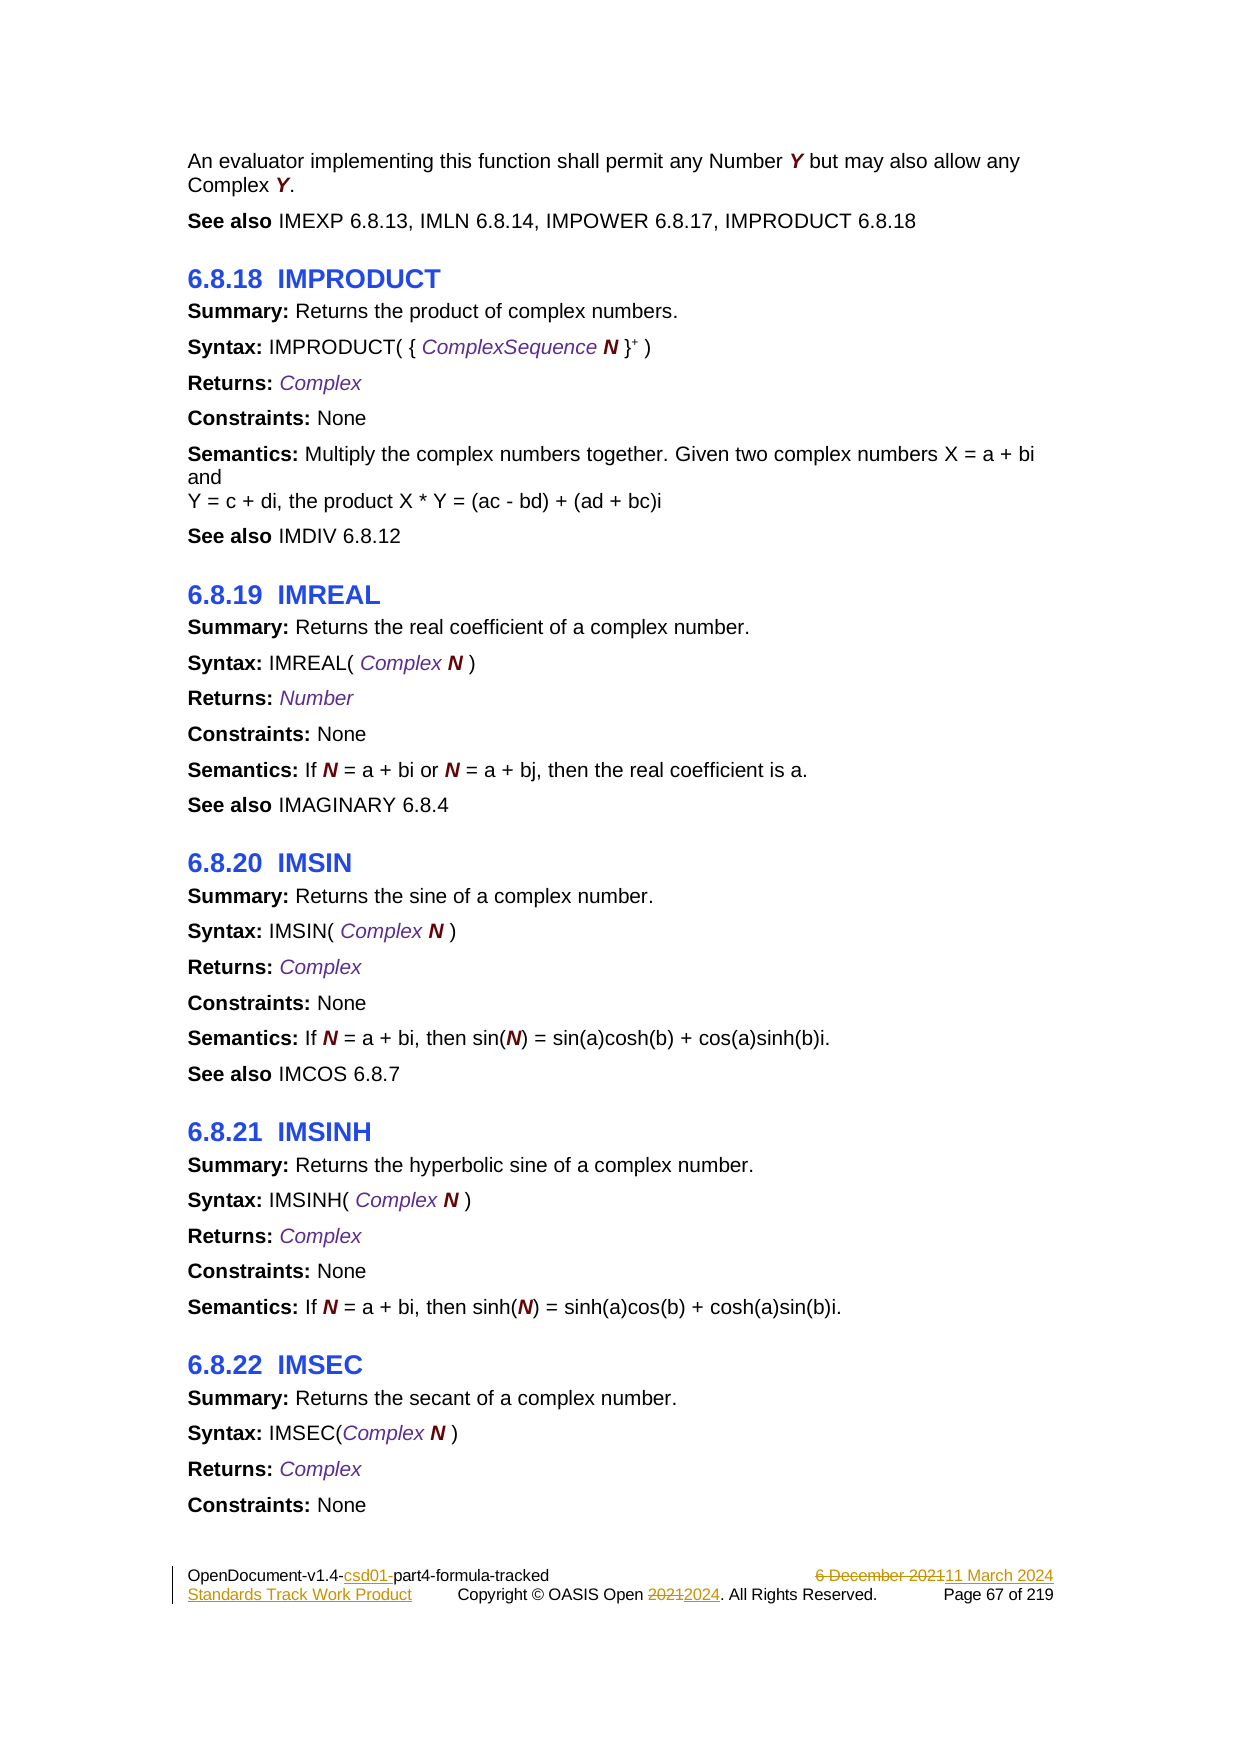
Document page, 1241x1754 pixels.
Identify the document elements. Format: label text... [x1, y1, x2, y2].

subtitle IMSEC [187, 1350, 1053, 1380]
text See also IMCOS 6.8.7 [187, 1062, 1053, 1086]
text Returns: Complex [187, 371, 1053, 394]
subtitle IMSIN [187, 848, 1053, 878]
text Semantics: Multiply the complex numbers together. Given two complex numbers X = a + bi and Y = c + di, the product X * Y = (ac - bd) + (ad + bc)i [187, 442, 1053, 513]
text Semantics: If N = a + bi or N = a + bj, then the real coefficient is a. [187, 758, 1053, 782]
text Syntax: IMREAL( Complex N ) [187, 651, 1053, 675]
text Returns: Complex [187, 1224, 1053, 1248]
subtitle IMREAL [187, 579, 1053, 609]
text Constraints: None [187, 991, 1053, 1015]
text Summary: Returns the hyperbolic sine of a complex number. [187, 1153, 1053, 1177]
text Constraints: None [187, 1260, 1053, 1283]
text Summary: Returns the secant of a complex number. [187, 1386, 1053, 1410]
text Semantics: If N = a + bi, then sinh(N) = sinh(a)cos(b) + cosh(a)sin(b)i. [187, 1296, 1053, 1319]
text See also IMAGINARY 6.8.4 [187, 794, 1053, 817]
text Returns: Complex [187, 956, 1053, 979]
text Constraints: None [187, 407, 1053, 430]
text An evaluator implementing this function shall permit any Number Y but may also allow any Complex Y. [187, 150, 1053, 197]
text Semantics: If N = a + bi, then sin(N) = sin(a)cosh(b) + cos(a)sinh(b)i. [187, 1027, 1053, 1050]
text Constraints: None [187, 1493, 1053, 1517]
text Syntax: IMSIN( Complex N ) [187, 920, 1053, 943]
text Constraints: None [187, 722, 1053, 746]
text See also IMEXP 6.8.13, IMLN 6.8.14, IMPOWER 6.8.17, IMPRODUCT 6.8.18 [187, 209, 1053, 233]
text Summary: Returns the real coefficient of a complex number. [187, 616, 1053, 639]
text Syntax: IMSINH( Complex N ) [187, 1189, 1053, 1212]
subtitle IMSINH [187, 1117, 1053, 1147]
subtitle IMPRODUCT [187, 264, 1053, 294]
text Summary: Returns the sine of a complex number. [187, 884, 1053, 908]
text See also IMDIV 6.8.12 [187, 525, 1053, 548]
text Summary: Returns the product of complex numbers. [187, 300, 1053, 323]
text Returns: Complex [187, 1457, 1053, 1481]
text Syntax: IMPRODUCT( { ComplexSequence N }+ ) [187, 335, 1053, 359]
text Syntax: IMSEC(Complex N ) [187, 1422, 1053, 1445]
text Returns: Number [187, 687, 1053, 710]
